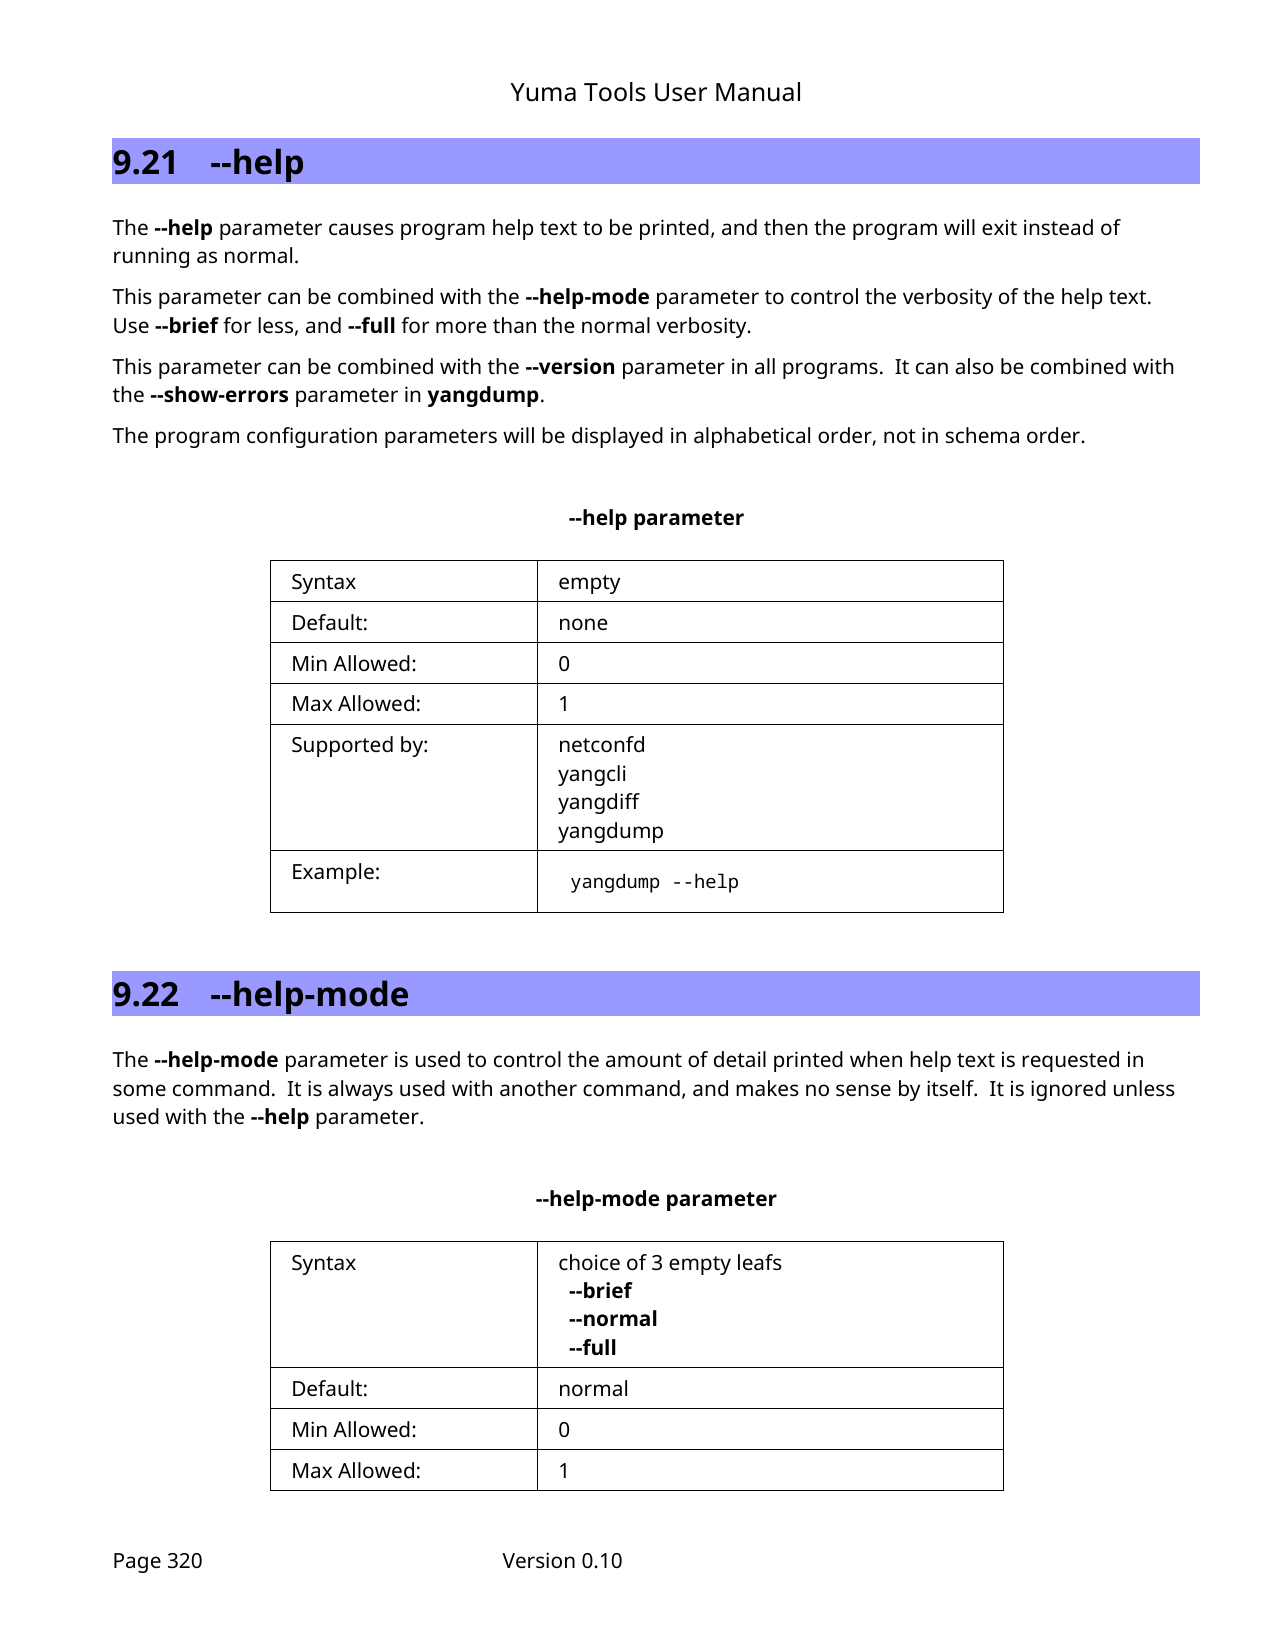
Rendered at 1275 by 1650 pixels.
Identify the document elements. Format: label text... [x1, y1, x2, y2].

table_header Syntax [271, 1242, 537, 1367]
table_cell Min Allowed: [271, 1409, 537, 1449]
table_header choice of 3 empty leafs --brief --normal --full [538, 1242, 1003, 1367]
text The --help-mode parameter is used to control the amount of detail printed when help text is requested in some command. It is always used with another command, and makes no sense by itself. It is ignored unless used with the --help parameter. [112, 1045, 1200, 1131]
subtitle --help [112, 138, 1200, 184]
table_cell 0 [538, 1409, 1003, 1449]
table_cell 1 [538, 1450, 1003, 1490]
subtitle --help-mode [112, 971, 1200, 1016]
text This parameter can be combined with the --version parameter in all programs. It can also be combined with the --show-errors parameter in yangdump. [112, 352, 1200, 409]
table_cell yangdump --help [538, 851, 1003, 912]
table_header empty [538, 561, 1003, 601]
text This parameter can be combined with the --help-mode parameter to control the verbosity of the help text. Use --brief for less, and --full for more than the normal verbosity. [112, 282, 1200, 339]
table_cell Max Allowed: [271, 1450, 537, 1490]
subtitle --help parameter [127, 503, 1185, 532]
text The --help parameter causes program help text to be printed, and then the program will exit instead of running as normal. [112, 213, 1200, 270]
table_cell normal [538, 1368, 1003, 1408]
table_header Syntax [271, 561, 537, 601]
table_cell Max Allowed: [271, 684, 537, 724]
table_cell 1 [538, 684, 1003, 724]
text The program configuration parameters will be displayed in alphabetical order, not in schema order. [112, 421, 1200, 450]
table_cell 0 [538, 643, 1003, 683]
table_cell Default: [271, 1368, 537, 1408]
table_cell Default: [271, 602, 537, 642]
table_cell netconfd yangcli yangdiff yangdump [538, 725, 1003, 850]
subtitle --help-mode parameter [127, 1184, 1185, 1212]
table_cell Supported by: [271, 725, 537, 850]
table_cell Example: [271, 851, 537, 912]
table_cell none [538, 602, 1003, 642]
table_cell Min Allowed: [271, 643, 537, 683]
